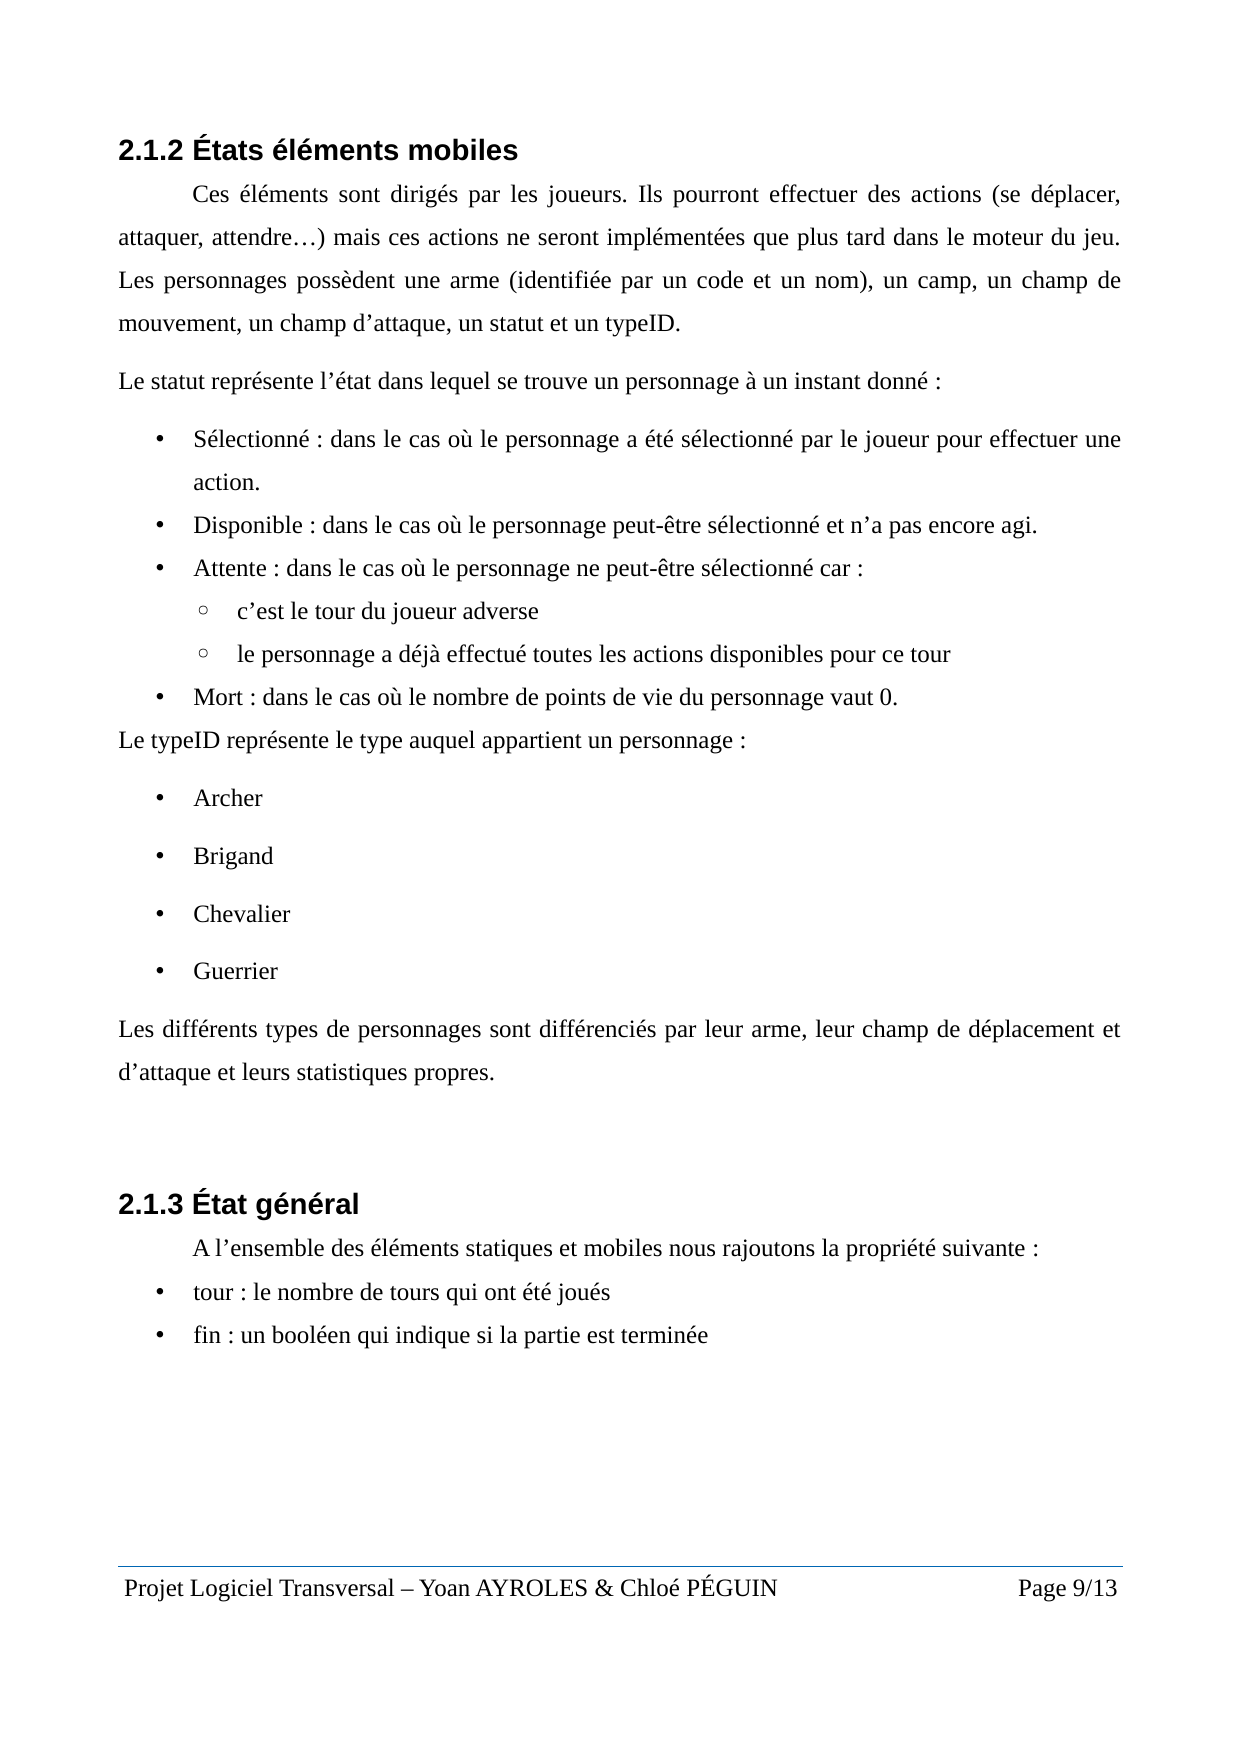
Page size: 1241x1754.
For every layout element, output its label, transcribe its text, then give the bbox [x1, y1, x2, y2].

list Mort : dans le cas où le nombre de points de vie du personnage vaut 0. [156, 682, 1122, 711]
list le personnage a déjà effectué toutes les actions disponibles pour ce tour [193, 639, 1122, 668]
text Le statut représente l’état dans lequel se trouve un personnage à un instant donné : [118, 366, 1122, 395]
list fin : un booléen qui indique si la partie est terminée [156, 1320, 1122, 1348]
list Archer [156, 783, 1122, 812]
list Sélectionné : dans le cas où le personnage a été sélectionné par le joueur pour effectuer une action. [156, 424, 1122, 496]
text Le typeID représente le type auquel appartient un personnage : [118, 726, 1122, 754]
text Les différents types de personnages sont différenciés par leur arme, leur champ de déplacement et d’attaque et leurs statistiques propres. [118, 1014, 1122, 1086]
list Brigand [156, 841, 1122, 870]
text A l’ensemble des éléments statiques et mobiles nous rajoutons la propriété suivante : [118, 1233, 1122, 1262]
list Guerrier [156, 956, 1122, 985]
subtitle 2.1.3 État général [118, 1187, 1122, 1221]
list tour : le nombre de tours qui ont été joués [156, 1277, 1122, 1305]
text Ces éléments sont dirigés par les joueurs. Ils pourront effectuer des actions (se déplacer, attaquer, attendre…) mais ces actions ne seront implémentées que plus tard dans le moteur du jeu. Les personnages possèdent une arme (identifiée par un code et un nom), un camp, un champ de mouvement, un champ d’attaque, un statut et un typeID. [118, 179, 1122, 337]
list Attente : dans le cas où le personnage ne peut-être sélectionné car : [156, 553, 1122, 582]
list c’est le tour du joueur adverse [193, 596, 1122, 625]
list Chevalier [156, 899, 1122, 927]
subtitle 2.1.2 États éléments mobiles [118, 133, 1122, 166]
list Disponible : dans le cas où le personnage peut-être sélectionné et n’a pas encore agi. [156, 510, 1122, 539]
